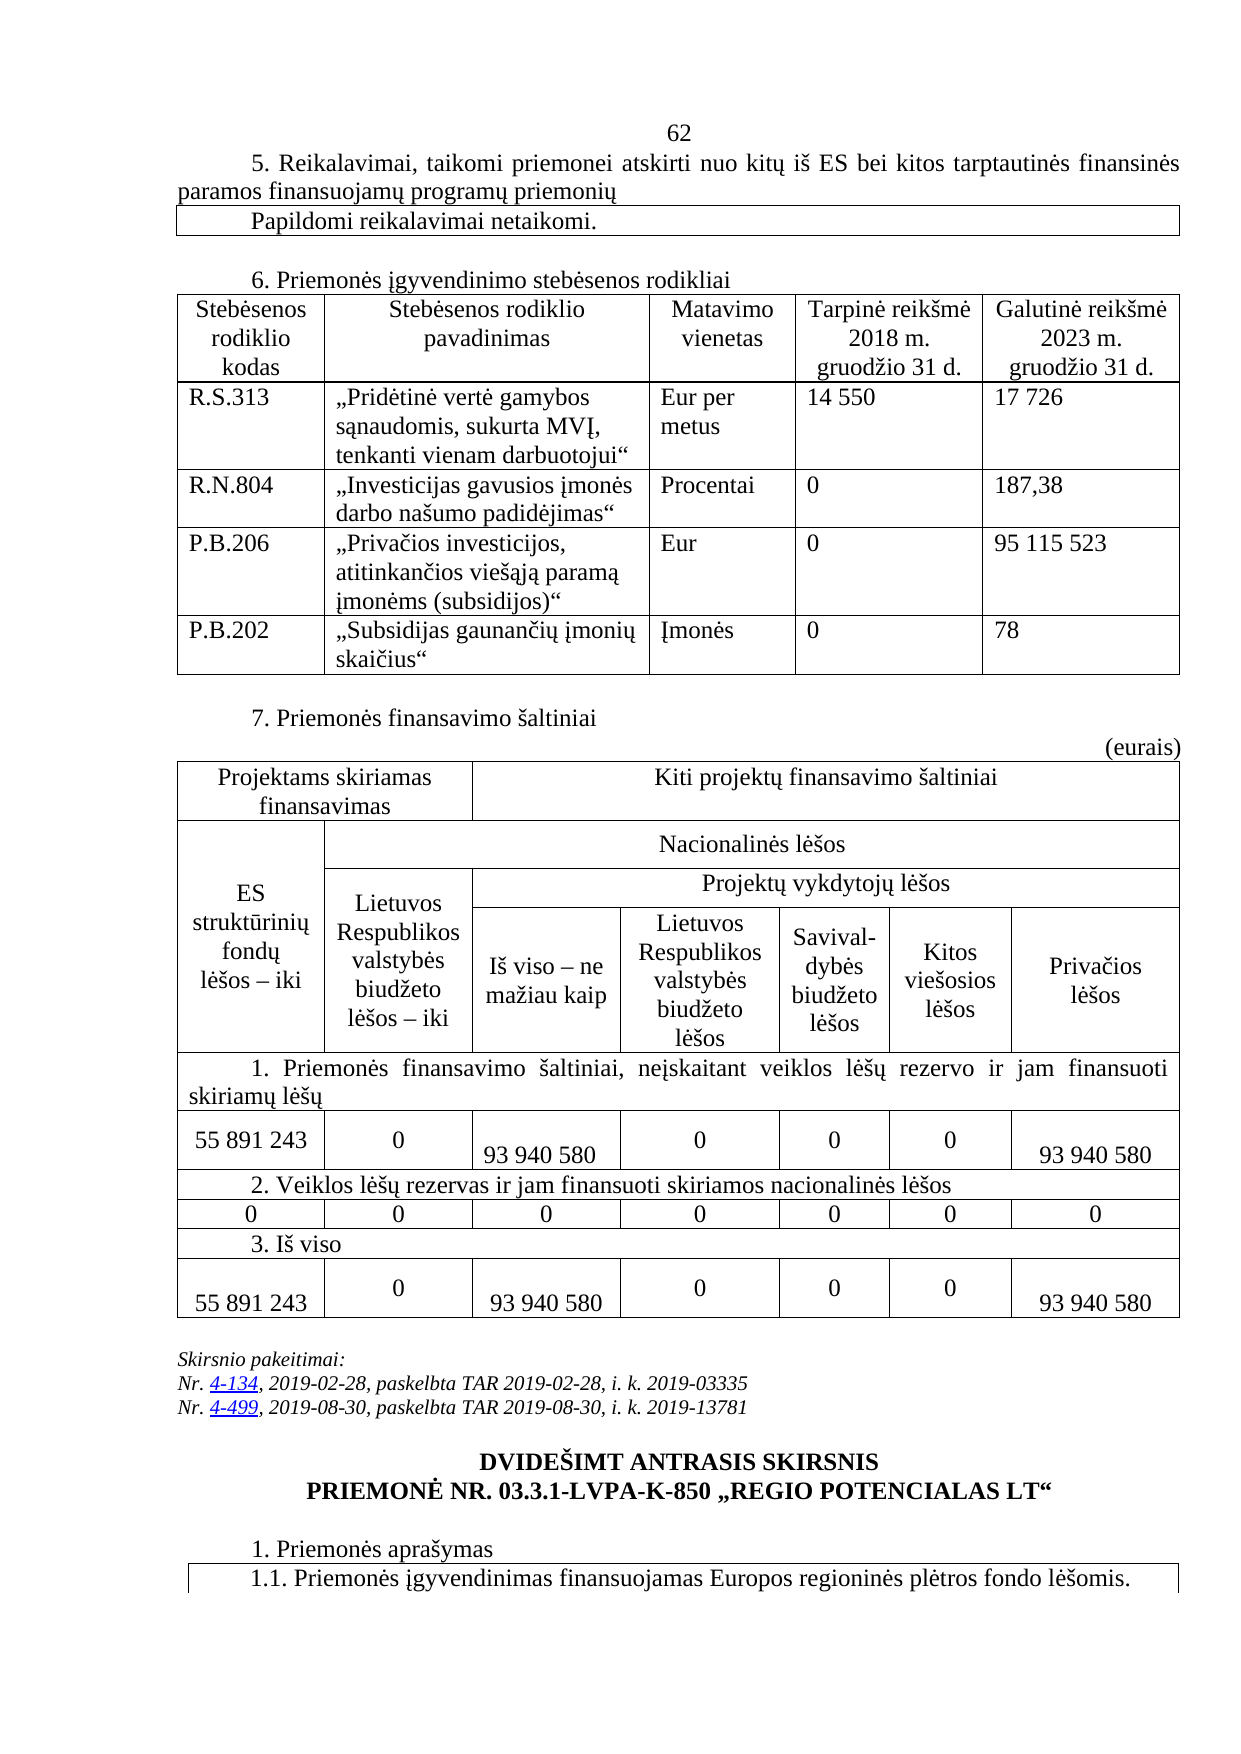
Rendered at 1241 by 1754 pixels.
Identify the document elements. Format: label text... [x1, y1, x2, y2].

table_header Papildomi reikalavimai netaikomi. [177, 206, 1179, 235]
table_cell 55 891 243 [178, 1259, 324, 1317]
table_cell 3. Iš viso [178, 1229, 1179, 1258]
table_header Tarpinė reikšmė 2018 m. gruodžio 31 d. [796, 295, 982, 381]
table_header 1.1. Priemonės įgyvendinimas finansuojamas Europos regioninės plėtros fondo lėšomis. [189, 1564, 1178, 1592]
table_header Stebėsenos rodiklio pavadinimas [325, 295, 649, 381]
table_header Galutinė reikšmė 2023 m. gruodžio 31 d. [983, 295, 1179, 381]
table_cell 0 [780, 1200, 889, 1228]
table_cell 0 [178, 1200, 324, 1228]
table_cell 0 [621, 1259, 779, 1317]
table_cell 0 [325, 1200, 472, 1228]
table_cell 2. Veiklos lėšų rezervas ir jam finansuoti skiriamos nacionalinės lėšos [178, 1170, 1179, 1198]
text 5. Reikalavimai, taikomi priemonei atskirti nuo kitų iš ES bei kitos tarptautinės finansinės paramos finansuojamų programų priemonių [177, 148, 1181, 205]
table_cell 93 940 580 [473, 1259, 620, 1317]
table_cell 93 940 580 [473, 1111, 620, 1169]
text PRIEMONĖ NR. 03.3.1-LVPA-K-850 „REGIO POTENCIALAS LT“ [177, 1476, 1181, 1505]
table_cell R.N.804 [178, 470, 324, 527]
table_header Projektams skiriamas finansavimas [178, 762, 472, 819]
table_cell Nacionalinės lėšos [325, 821, 1179, 867]
table_cell 0 [796, 616, 982, 674]
table_cell Projektų vykdytojų lėšos [473, 869, 1179, 907]
table_cell 0 [325, 1259, 472, 1317]
table_cell 14 550 [796, 383, 982, 469]
table_cell 0 [473, 1200, 620, 1228]
table_cell 78 [983, 616, 1179, 674]
text Nr. 4-499, 2019-08-30, paskelbta TAR 2019-08-30, i. k. 2019-13781 [177, 1394, 1181, 1419]
table_cell R.S.313 [178, 383, 324, 469]
table_cell ES struktūrinių fondų lėšos – iki [178, 821, 324, 1052]
table_cell 0 [621, 1111, 779, 1169]
table_cell Eur [650, 528, 795, 614]
table_cell 17 726 [983, 383, 1179, 469]
table_cell 0 [796, 528, 982, 614]
table_cell 55 891 243 [178, 1111, 324, 1169]
text Nr. 4-134, 2019-02-28, paskelbta TAR 2019-02-28, i. k. 2019-03335 [177, 1371, 1181, 1394]
table_cell 0 [890, 1259, 1011, 1317]
text (eurais) [251, 732, 1181, 761]
table_cell Privačios lėšos [1012, 908, 1179, 1052]
table_cell 0 [325, 1111, 472, 1169]
text 7. Priemonės finansavimo šaltiniai [251, 703, 1181, 732]
table_cell P.B.202 [178, 616, 324, 674]
table_cell P.B.206 [178, 528, 324, 614]
text Skirsnio pakeitimai: [177, 1346, 1181, 1371]
table_cell 93 940 580 [1012, 1111, 1179, 1169]
table_header Stebėsenos rodiklio kodas [178, 295, 324, 381]
table_cell 93 940 580 [1012, 1259, 1179, 1317]
text 1. Priemonės aprašymas [177, 1534, 1181, 1562]
text DVIDEŠIMT ANTRASIS SKIRSNIS [177, 1447, 1181, 1476]
table_cell Eur per metus [650, 383, 795, 469]
table_header Matavimo vienetas [650, 295, 795, 381]
table_cell Lietuvos Respublikos valstybės biudžeto lėšos [621, 908, 779, 1052]
table_cell 0 [621, 1200, 779, 1228]
table_cell 187,38 [983, 470, 1179, 527]
table_cell Savival-dybės biudžeto lėšos [780, 908, 889, 1052]
table_cell Įmonės [650, 616, 795, 674]
table_cell Lietuvos Respublikos valstybės biudžeto lėšos – iki [325, 869, 472, 1052]
table_cell 0 [1012, 1200, 1179, 1228]
table_cell „Subsidijas gaunančių įmonių skaičius“ [325, 616, 649, 674]
table_cell 0 [780, 1111, 889, 1169]
table_cell Iš viso – ne mažiau kaip [473, 908, 620, 1052]
table_cell „Privačios investicijos, atitinkančios viešąją paramą įmonėms (subsidijos)“ [325, 528, 649, 614]
table_cell Procentai [650, 470, 795, 527]
table_cell 0 [796, 470, 982, 527]
table_cell 0 [890, 1111, 1011, 1169]
table_cell 0 [780, 1259, 889, 1317]
table_header Kiti projektų finansavimo šaltiniai [473, 762, 1179, 819]
table_cell Kitos viešosios lėšos [890, 908, 1011, 1052]
table_cell 1. Priemonės finansavimo šaltiniai, neįskaitant veiklos lėšų rezervo ir jam finansuoti skiriamų lėšų [178, 1053, 1179, 1110]
table_cell „Pridėtinė vertė gamybos sąnaudomis, sukurta MVĮ, tenkanti vienam darbuotojui“ [325, 383, 649, 469]
text 6. Priemonės įgyvendinimo stebėsenos rodikliai [177, 265, 1181, 293]
table_cell 0 [890, 1200, 1011, 1228]
table_cell „Investicijas gavusios įmonės darbo našumo padidėjimas“ [325, 470, 649, 527]
table_cell 95 115 523 [983, 528, 1179, 614]
